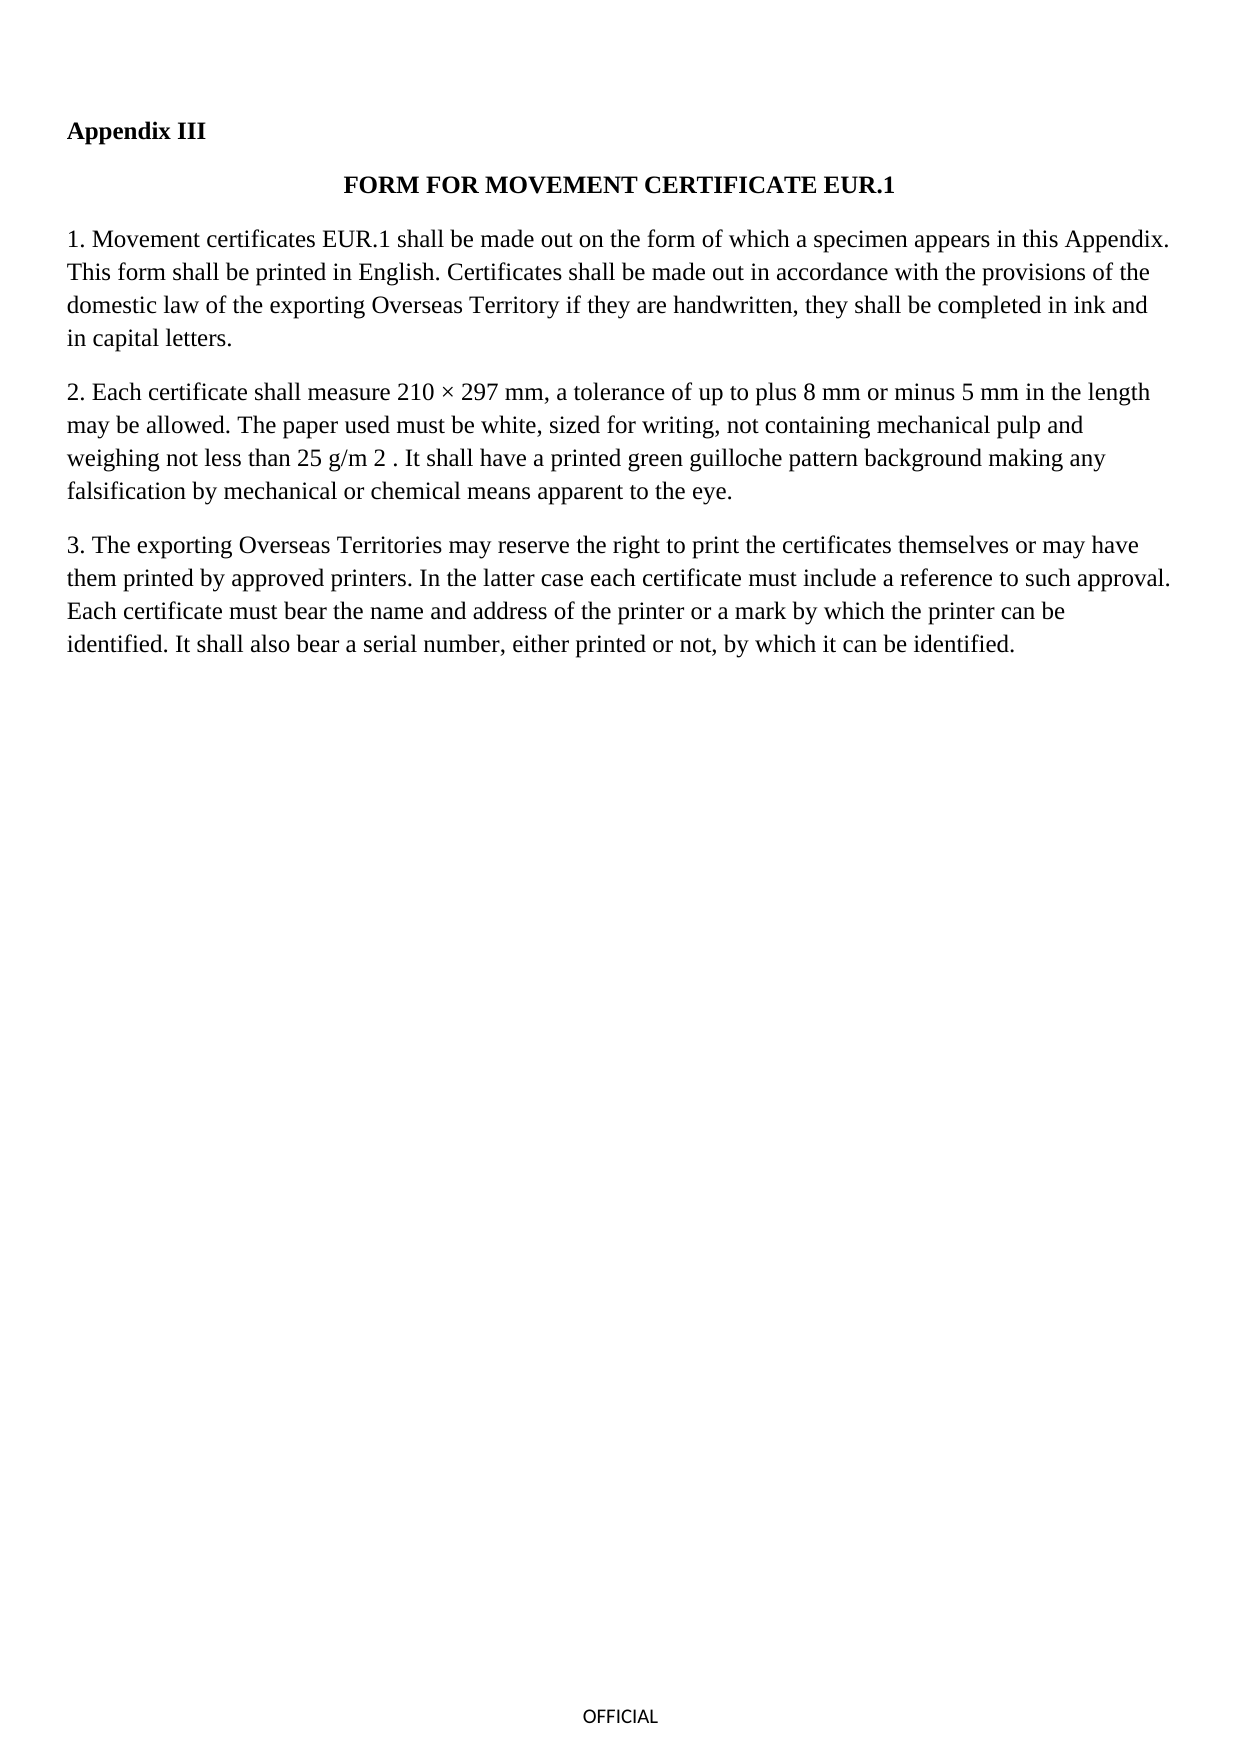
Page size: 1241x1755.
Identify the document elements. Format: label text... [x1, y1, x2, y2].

text 3. The exporting Overseas Territories may reserve the right to print the certificates themselves or may have them printed by approved printers. In the latter case each certificate must include a reference to such approval. Each certificate must bear the name and address of the printer or a mark by which the printer can be identified. It shall also bear a serial number, either printed or not, by which it can be identified. [67, 530, 1172, 657]
text 2. Each certificate shall measure 210 × 297 mm, a tolerance of up to plus 8 mm or minus 5 mm in the length may be allowed. The paper used must be white, sized for writing, not containing mechanical pulp and weighing not less than 25 g/m 2 . It shall have a printed green guilloche pattern background making any falsification by mechanical or chemical means apparent to the eye. [67, 377, 1172, 504]
text 1. Movement certificates EUR.1 shall be made out on the form of which a specimen appears in this Appendix. This form shall be printed in English. Certificates shall be made out in accordance with the provisions of the domestic law of the exporting Overseas Territory if they are handwritten, they shall be completed in ink and in capital letters. [67, 224, 1172, 352]
text FORM FOR MOVEMENT CERTIFICATE EUR.1 [67, 170, 1172, 199]
text Appendix III [67, 116, 1172, 145]
